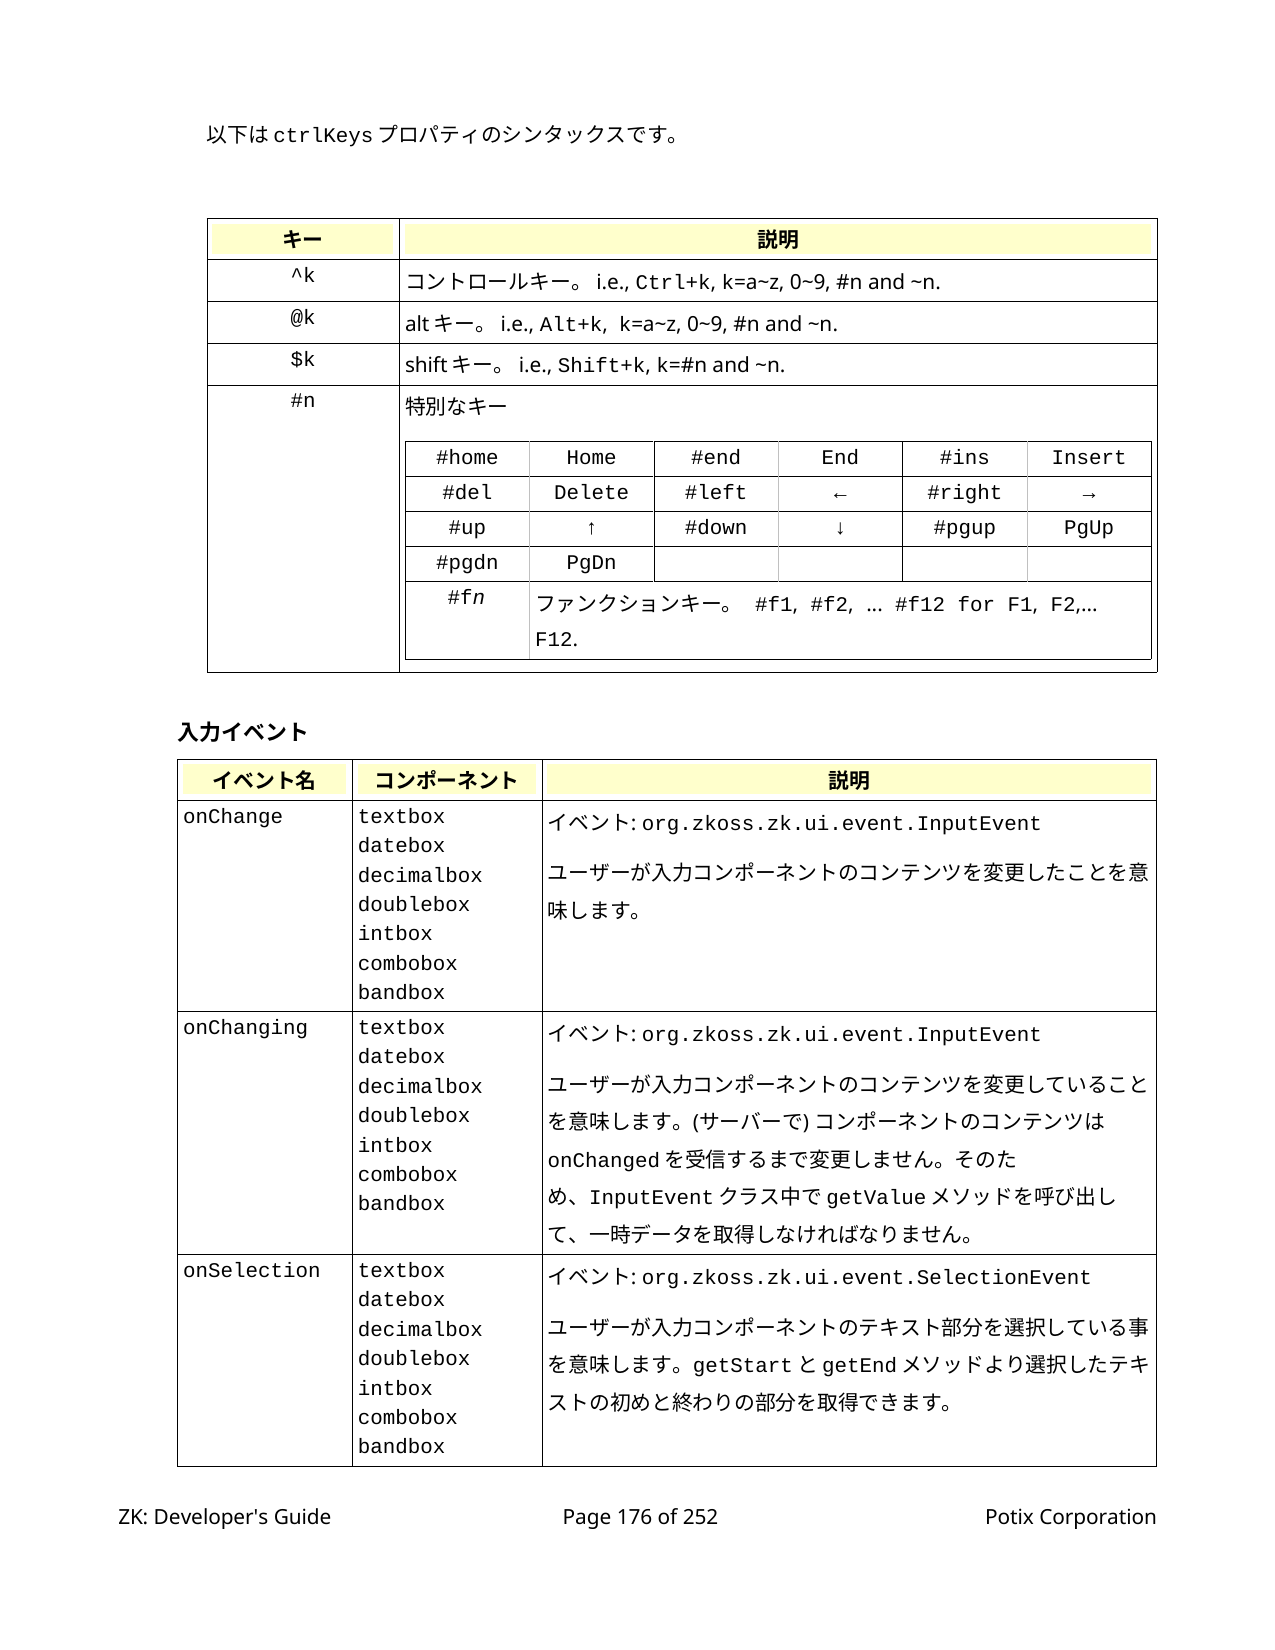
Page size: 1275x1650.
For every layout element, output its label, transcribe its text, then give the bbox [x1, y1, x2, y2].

table_cell イベント: org.zkoss.zk.ui.event.InputEvent ユーザーが入力コンポーネントのコンテンツを変更したことを意味します。 [543, 801, 1156, 1011]
table_cell ↑ [530, 512, 653, 546]
table_cell #down [655, 512, 778, 546]
table_cell textbox datebox decimalbox doublebox intbox combobox bandbox [353, 801, 542, 1011]
table_header 説明 [543, 760, 1156, 800]
table_cell #del [406, 477, 529, 511]
table_header イベント名 [178, 760, 352, 800]
table_cell Delete [530, 477, 653, 511]
table_header #end [655, 442, 778, 476]
table_cell textbox datebox decimalbox doublebox intbox combobox bandbox [353, 1012, 542, 1254]
table_cell コントロールキー。 i.e., Ctrl+k, k=a~z, 0~9, #n and ~n. [400, 260, 1157, 301]
table_cell #pgdn [406, 547, 529, 581]
table_cell ^k [208, 260, 399, 301]
table_header End [779, 442, 902, 476]
table_header #home [406, 442, 529, 476]
table_cell ↓ [779, 512, 902, 546]
table_cell $k [208, 344, 399, 385]
table_cell onChange [178, 801, 352, 1011]
table_header Home [530, 442, 653, 476]
table_cell altキー。 i.e., Alt+k, k=a~z, 0~9, #n and ~n. [400, 302, 1157, 343]
table_cell → [1028, 477, 1151, 511]
subtitle 入力イベント [177, 714, 1157, 746]
table_header キー [208, 219, 399, 259]
table_cell ファンクションキー。 #f1, #f2, ... #f12 for F1, F2,... F12. [530, 582, 1151, 659]
table_header コンポーネント [353, 760, 542, 800]
table_cell #left [655, 477, 778, 511]
text 以下はctrlKeysプロパティのシンタックスです。 [207, 118, 1157, 148]
table_cell #up [406, 512, 529, 546]
table_cell ← [779, 477, 902, 511]
table_cell #pgup [903, 512, 1027, 546]
table_cell PgDn [530, 547, 653, 581]
table_cell イベント: org.zkoss.zk.ui.event.InputEvent ユーザーが入力コンポーネントのコンテンツを変更していることを意味します。(サーバーで) コンポーネントのコンテンツはonChangedを受信するまで変更しません。そのため、InputEventクラス中でgetValueメソッドを呼び出して、一時データを取得しなければなりません。 [543, 1012, 1156, 1254]
table_header 説明 [400, 219, 1157, 259]
table_cell [779, 547, 902, 581]
table_cell PgUp [1028, 512, 1151, 546]
table_cell #fn [406, 582, 529, 659]
table_cell #right [903, 477, 1027, 511]
table_header #ins [903, 442, 1027, 476]
table_cell イベント: org.zkoss.zk.ui.event.SelectionEvent ユーザーが入力コンポーネントのテキスト部分を選択している事を意味します。getStartとgetEndメソッドより選択したテキストの初めと終わりの部分を取得できます。 [543, 1255, 1156, 1466]
table_cell textbox datebox decimalbox doublebox intbox combobox bandbox [353, 1255, 542, 1466]
table_cell [655, 547, 778, 581]
table_header Insert [1028, 442, 1151, 476]
table_cell [1028, 547, 1151, 581]
table_cell onSelection [178, 1255, 352, 1466]
table_cell shiftキー。 i.e., Shift+k, k=#n and ~n. [400, 344, 1157, 385]
table_cell onChanging [178, 1012, 352, 1254]
table_cell 特別なキー [400, 386, 1157, 672]
table_cell [903, 547, 1027, 581]
table_cell @k [208, 302, 399, 343]
table_cell #n [208, 386, 399, 672]
